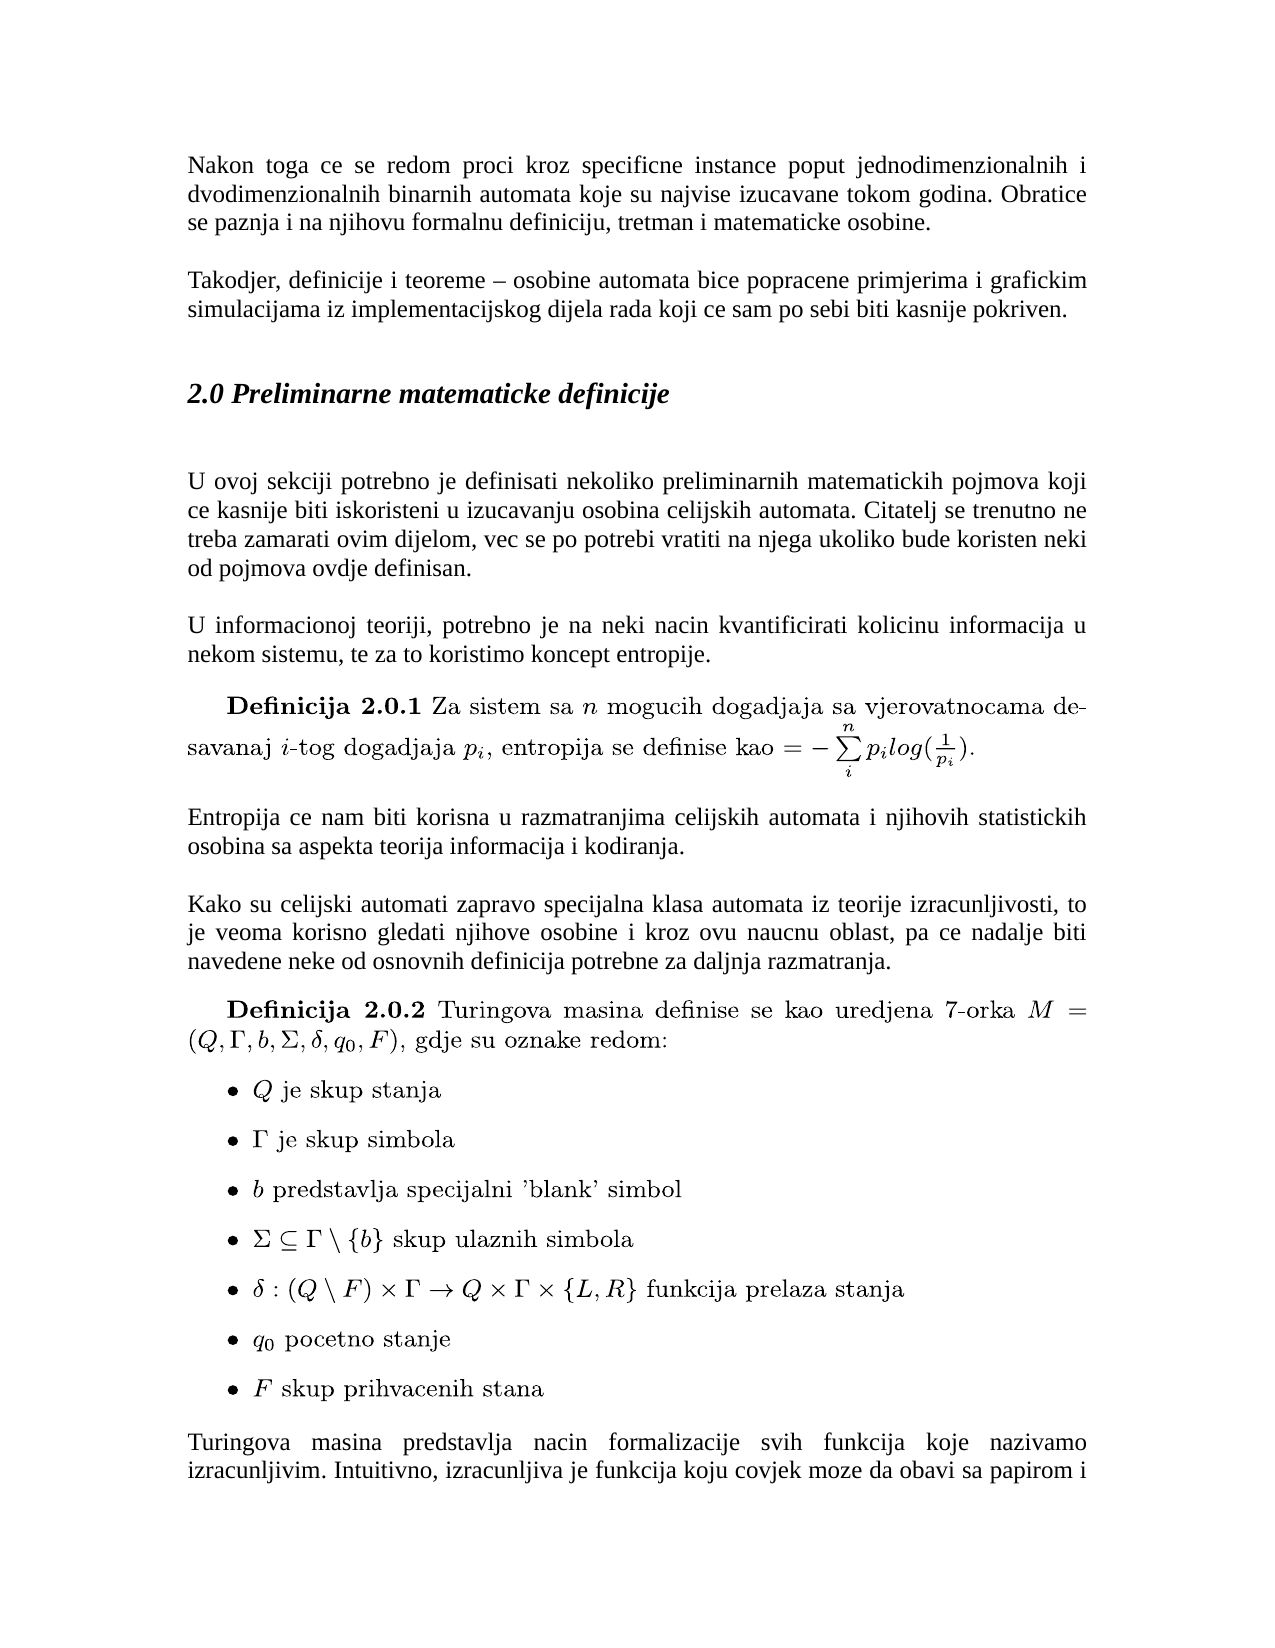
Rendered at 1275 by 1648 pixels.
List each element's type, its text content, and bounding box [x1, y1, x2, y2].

text U ovoj sekciji potrebno je definisati nekoliko preliminarnih matematickih pojmova koji ce kasnije biti iskoristeni u izucavanju osobina celijskih automata. Citatelj se trenutno ne treba zamarati ovim dijelom, vec se po potrebi vratiti na njega ukoliko bude koristen neki od pojmova ovdje definisan. [187, 466, 1088, 581]
text Entropija ce nam biti korisna u razmatranjima celijskih automata i njihovih statistickih osobina sa aspekta teorija informacija i kodiranja. [187, 802, 1088, 860]
text Nakon toga ce se redom proci kroz specificne instance poput jednodimenzionalnih i dvodimenzionalnih binarnih automata koje su najvise izucavane tokom godina. Obratice se paznja i na njihovu formalnu definiciju, tretman i matematicke osobine. [187, 150, 1088, 236]
text U informacionoj teoriji, potrebno je na neki nacin kvantificirati kolicinu informacija u nekom sistemu, te za to koristimo koncept entropije. [187, 610, 1088, 668]
subtitle 2.0 Preliminarne matematicke definicije [187, 376, 1088, 410]
text Turingova masina predstavlja nacin formalizacije svih funkcija koje nazivamo izracunljivim. Intuitivno, izracunljiva je funkcija koju covjek moze da obavi sa papirom i [187, 1427, 1088, 1484]
text Kako su celijski automati zapravo specijalna klasa automata iz teorije izracunljivosti, to je veoma korisno gledati njihove osobine i kroz ovu naucnu oblast, pa ce nadalje biti navedene neke od osnovnih definicija potrebne za daljnja razmatranja. [187, 889, 1088, 975]
text Takodjer, definicije i teoreme – osobine automata bice popracene primjerima i grafickim simulacijama iz implementacijskog dijela rada koji ce sam po sebi biti kasnije pokriven. [187, 265, 1088, 322]
